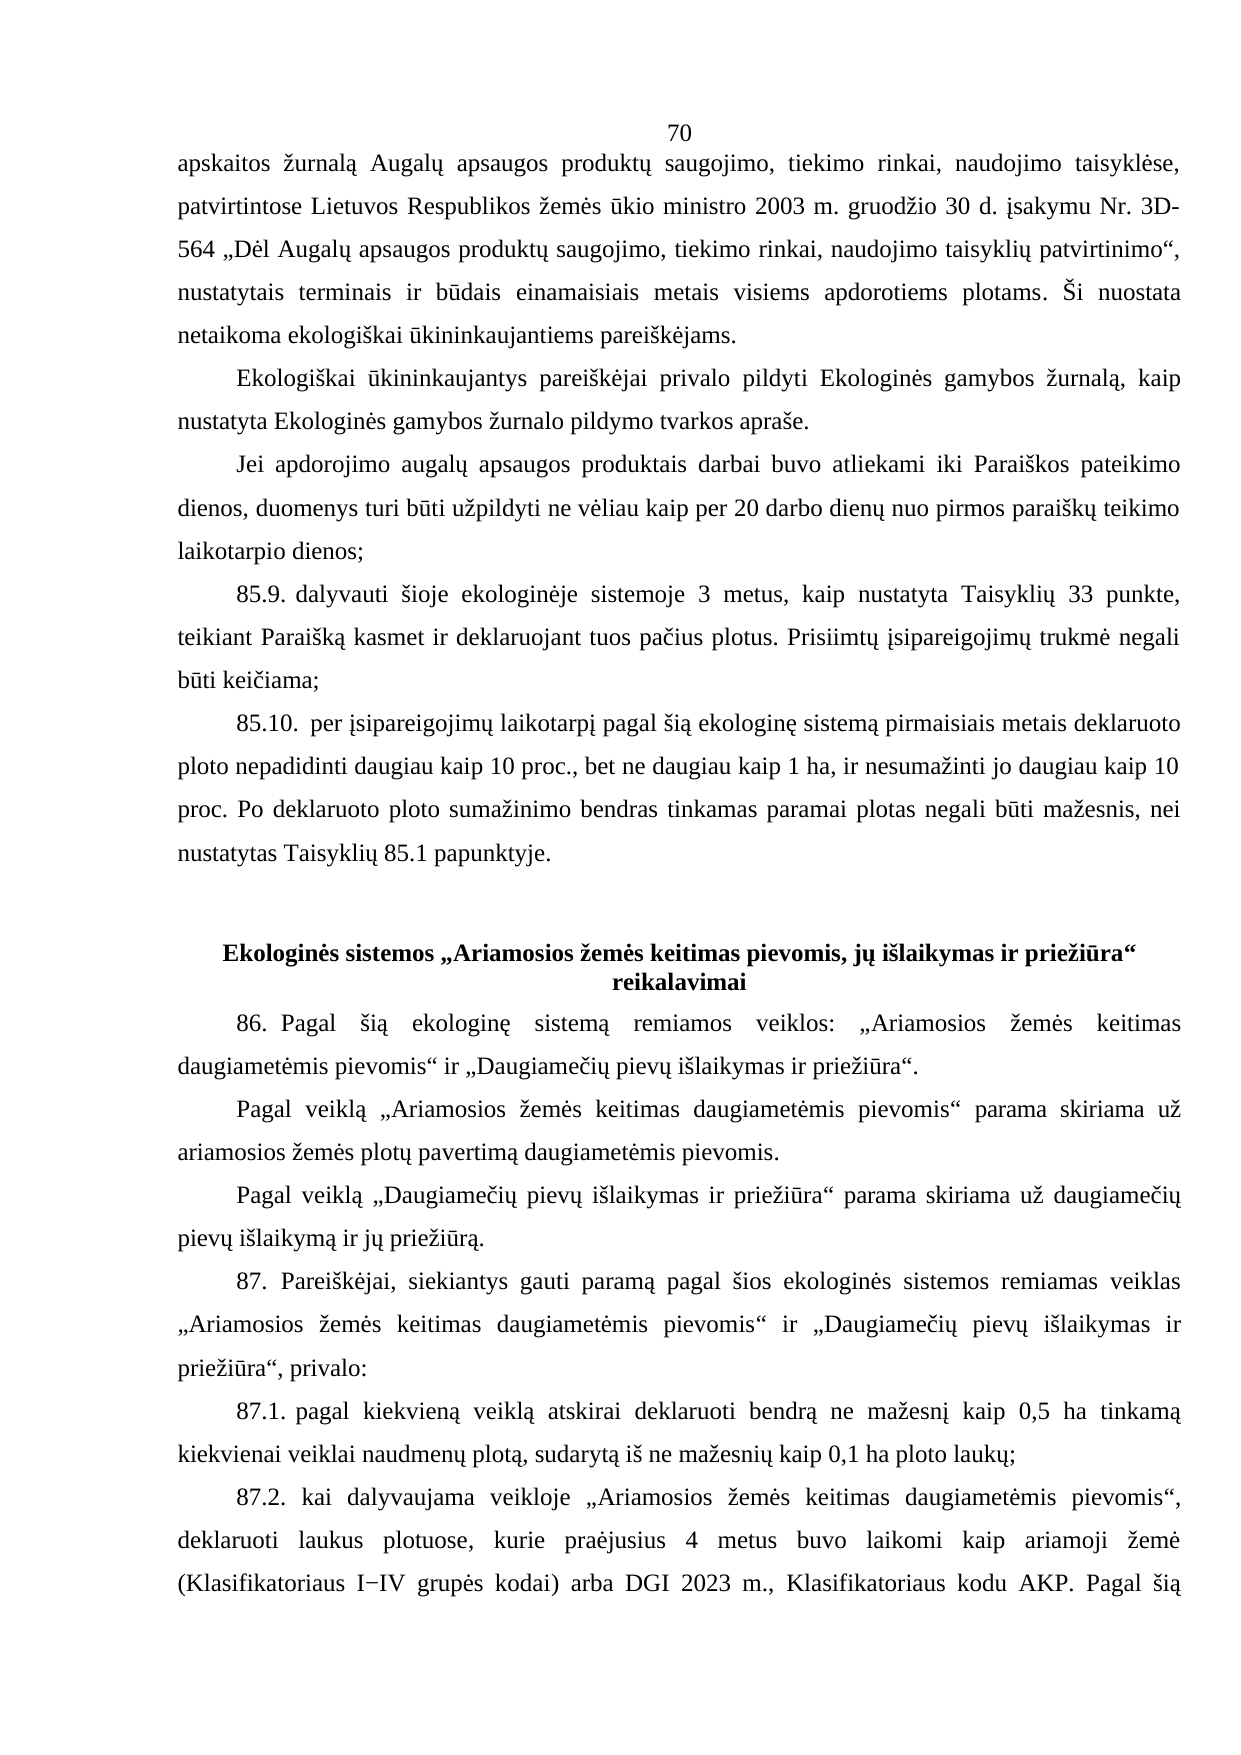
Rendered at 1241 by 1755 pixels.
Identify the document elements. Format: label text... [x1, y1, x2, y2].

text 87.2. kai dalyvaujama veikloje „Ariamosios žemės keitimas daugiametėmis pievomis“, deklaruoti laukus plotuose, kurie praėjusius 4 metus buvo laikomi kaip ariamoji žemė (Klasifikatoriaus I−IV grupės kodai) arba DGI 2023 m., Klasifikatoriaus kodu AKP. Pagal šią [177, 1482, 1181, 1597]
text Pagal veiklą „Ariamosios žemės keitimas daugiametėmis pievomis“ parama skiriama už ariamosios žemės plotų pavertimą daugiametėmis pievomis. [177, 1094, 1181, 1166]
text Ekologiškai ūkininkaujantys pareiškėjai privalo pildyti Ekologinės gamybos žurnalą, kaip nustatyta Ekologinės gamybos žurnalo pildymo tvarkos apraše. [177, 363, 1181, 435]
text Ekologinės sistemos „Ariamosios žemės keitimas pievomis, jų išlaikymas ir priežiūra“ reikalavimai [177, 938, 1181, 996]
text 85.10. per įsipareigojimų laikotarpį pagal šią ekologinę sistemą pirmaisiais metais deklaruoto ploto nepadidinti daugiau kaip 10 proc., bet ne daugiau kaip 1 ha, ir nesumažinti jo daugiau kaip 10 proc. Po deklaruoto ploto sumažinimo bendras tinkamas paramai plotas negali būti mažesnis, nei nustatytas Taisyklių 85.1 papunktyje. [177, 708, 1181, 866]
text 86. Pagal šią ekologinę sistemą remiamos veiklos: „Ariamosios žemės keitimas daugiametėmis pievomis“ ir „Daugiamečių pievų išlaikymas ir priežiūra“. [177, 1008, 1181, 1079]
text Jei apdorojimo augalų apsaugos produktais darbai buvo atliekami iki Paraiškos pateikimo dienos, duomenys turi būti užpildyti ne vėliau kaip per 20 darbo dienų nuo pirmos paraiškų teikimo laikotarpio dienos; [177, 449, 1181, 564]
text 87.1. pagal kiekvieną veiklą atskirai deklaruoti bendrą ne mažesnį kaip 0,5 ha tinkamą kiekvienai veiklai naudmenų plotą, sudarytą iš ne mažesnių kaip 0,1 ha ploto laukų; [177, 1396, 1181, 1468]
text 85.9. dalyvauti šioje ekologinėje sistemoje 3 metus, kaip nustatyta Taisyklių 33 punkte, teikiant Paraišką kasmet ir deklaruojant tuos pačius plotus. Prisiimtų įsipareigojimų trukmė negali būti keičiama; [177, 579, 1181, 694]
text apskaitos žurnalą Augalų apsaugos produktų saugojimo, tiekimo rinkai, naudojimo taisyklėse, patvirtintose Lietuvos Respublikos žemės ūkio ministro 2003 m. gruodžio 30 d. įsakymu Nr. 3D-564 „Dėl Augalų apsaugos produktų saugojimo, tiekimo rinkai, naudojimo taisyklių patvirtinimo“, nustatytais terminais ir būdais einamaisiais metais visiems apdorotiems plotams. Ši nuostata netaikoma ekologiškai ūkininkaujantiems pareiškėjams. [177, 148, 1181, 349]
text 87. Pareiškėjai, siekiantys gauti paramą pagal šios ekologinės sistemos remiamas veiklas „Ariamosios žemės keitimas daugiametėmis pievomis“ ir „Daugiamečių pievų išlaikymas ir priežiūra“, privalo: [177, 1266, 1181, 1381]
text Pagal veiklą „Daugiamečių pievų išlaikymas ir priežiūra“ parama skiriama už daugiamečių pievų išlaikymą ir jų priežiūrą. [177, 1180, 1181, 1252]
